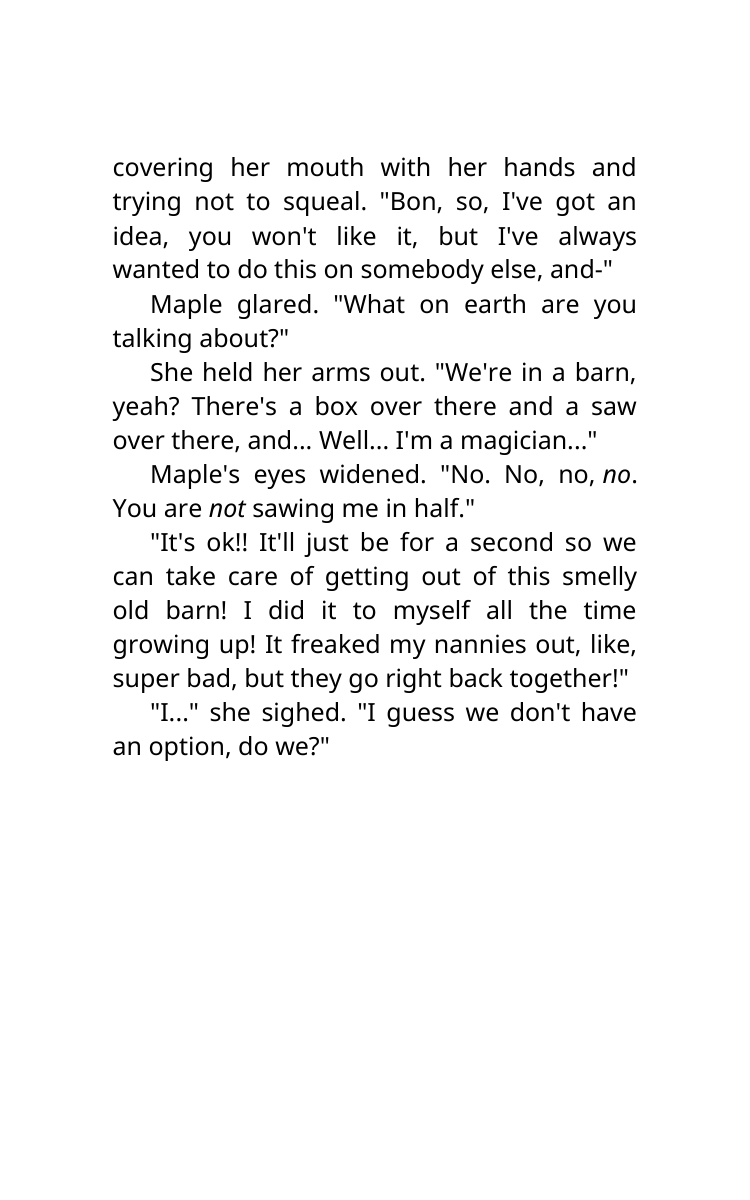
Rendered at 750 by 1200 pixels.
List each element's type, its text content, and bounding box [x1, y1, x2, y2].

text Maple's eyes widened. "No. No, no, no. You are not sawing me in half." [112, 457, 637, 525]
text She held her arms out. "We're in a barn, yeah? There's a box over there and a saw over there, and... Well... I'm a magician..." [112, 354, 637, 457]
text "It's ok!! It'll just be for a second so we can take care of getting out of this smelly old barn! I did it to myself all the time growing up! It freaked my nannies out, like, super bad, but they go right back together!" [112, 525, 637, 695]
text Maple glared. "What on earth are you talking about?" [112, 286, 637, 354]
text covering her mouth with her hands and trying not to squeal. "Bon, so, I've got an idea, you won't like it, but I've always wanted to do this on somebody else, and-" [112, 150, 637, 286]
text "I..." she sighed. "I guess we don't have an option, do we?" [112, 695, 637, 763]
